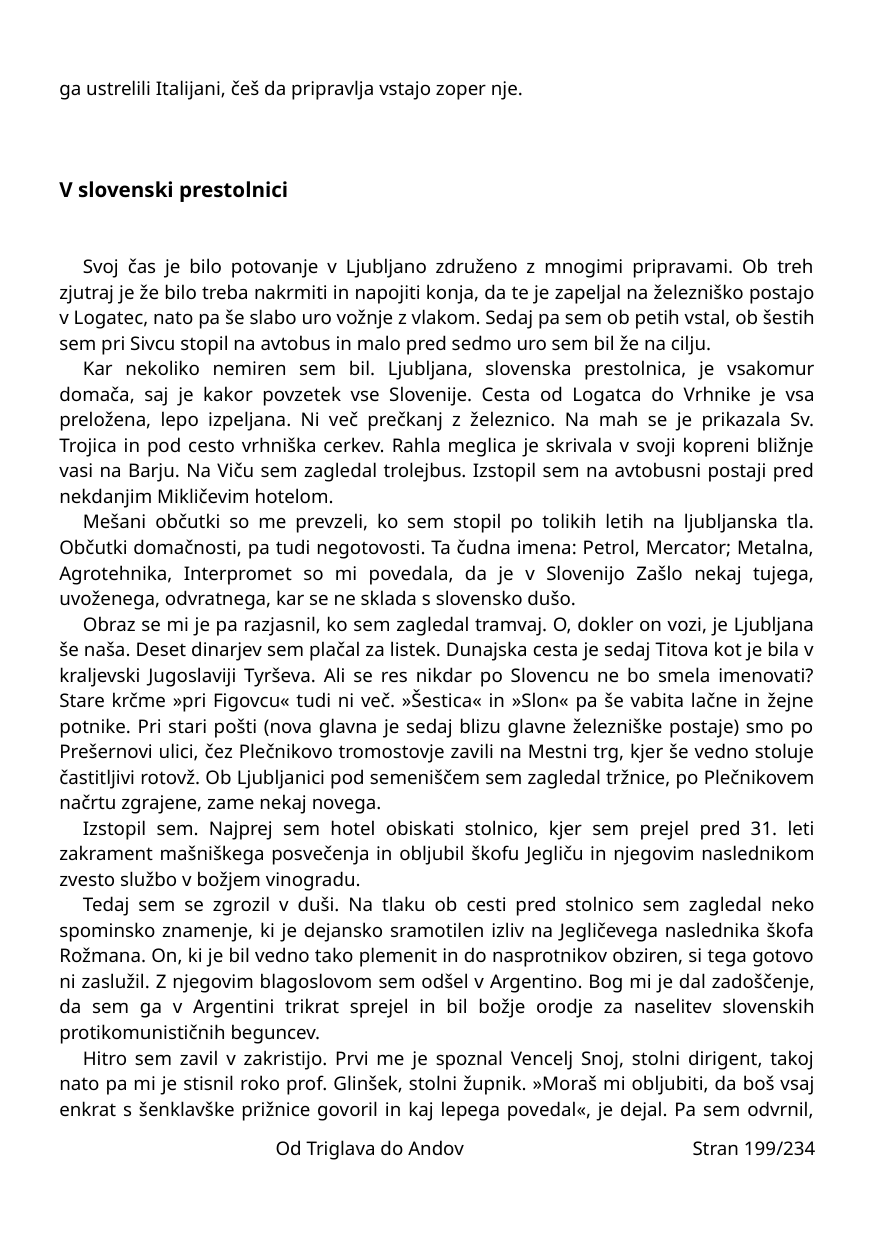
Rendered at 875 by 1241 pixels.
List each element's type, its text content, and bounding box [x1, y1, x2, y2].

text Svoj čas je bilo potovanje v Ljubljano združeno z mnogimi pripravami. Ob treh zjutraj je že bilo treba nakrmiti in napojiti konja, da te je zapeljal na železniško postajo v Logatec, nato pa še slabo uro vožnje z vlakom. Sedaj pa sem ob petih vstal, ob šestih sem pri Sivcu stopil na avtobus in malo pred sedmo uro sem bil že na cilju. [59, 254, 815, 356]
text Kar nekoliko nemiren sem bil. Ljubljana, slovenska prestolnica, je vsakomur domača, saj je kakor povzetek vse Slovenije. Cesta od Logatca do Vrhnike je vsa preložena, lepo izpeljana. Ni več prečkanj z železnico. Na mah se je prikazala Sv. Trojica in pod cesto vrhniška cerkev. Rahla meglica je skrivala v svoji kopreni bližnje vasi na Barju. Na Viču sem zagledal trolejbus. Izstopil sem na avtobusni postaji pred nekdanjim Mikličevim hotelom. [59, 356, 815, 509]
text Obraz se mi je pa razjasnil, ko sem zagledal tramvaj. O, dokler on vozi, je Ljubljana še naša. Deset dinarjev sem plačal za listek. Dunajska cesta je sedaj Titova kot je bila v kraljevski Jugoslaviji Tyrševa. Ali se res nikdar po Slovencu ne bo smela imenovati? Stare krčme »pri Figovcu« tudi ni več. »Šestica« in »Slon« pa še vabita lačne in žejne potnike. Pri stari pošti (nova glavna je sedaj blizu glavne železniške postaje) smo po Prešernovi ulici, čez Plečnikovo tromostovje zavili na Mestni trg, kjer še vedno stoluje častitljivi rotovž. Ob Ljubljanici pod semeniščem sem zagledal tržnice, po Plečnikovem načrtu zgrajene, zame nekaj novega. [59, 611, 815, 815]
text Mešani občutki so me prevzeli, ko sem stopil po tolikih letih na ljubljanska tla. Občutki domačnosti, pa tudi negotovosti. Ta čudna imena: Petrol, Mercator; Metalna, Agrotehnika, Interpromet so mi povedala, da je v Slovenijo Zašlo nekaj tujega, uvoženega, odvratnega, kar se ne sklada s slovensko dušo. [59, 509, 815, 611]
text ga ustrelili Italijani, češ da pripravlja vstajo zoper nje. [59, 75, 815, 101]
text Izstopil sem. Najprej sem hotel obiskati stolnico, kjer sem prejel pred 31. leti zakrament mašniškega posvečenja in obljubil škofu Jegliču in njegovim naslednikom zvesto službo v božjem vinogradu. [59, 815, 815, 892]
text Tedaj sem se zgrozil v duši. Na tlaku ob cesti pred stolnico sem zagledal neko spominsko znamenje, ki je dejansko sramotilen izliv na Jegličevega naslednika škofa Rožmana. On, ki je bil vedno tako plemenit in do nasprotnikov obziren, si tega gotovo ni zaslužil. Z njegovim blagoslovom sem odšel v Argentino. Bog mi je dal zadoščenje, da sem ga v Argentini trikrat sprejel in bil božje orodje za naselitev slovenskih protikomunističnih beguncev. [59, 892, 815, 1045]
subtitle V slovenski prestolnici [59, 152, 815, 203]
text Hitro sem zavil v zakristijo. Prvi me je spoznal Vencelj Snoj, stolni dirigent, takoj nato pa mi je stisnil roko prof. Glinšek, stolni župnik. »Moraš mi obljubiti, da boš vsaj enkrat s šenklavške prižnice govoril in kaj lepega povedal«, je dejal. Pa sem odvrnil, [59, 1045, 815, 1121]
